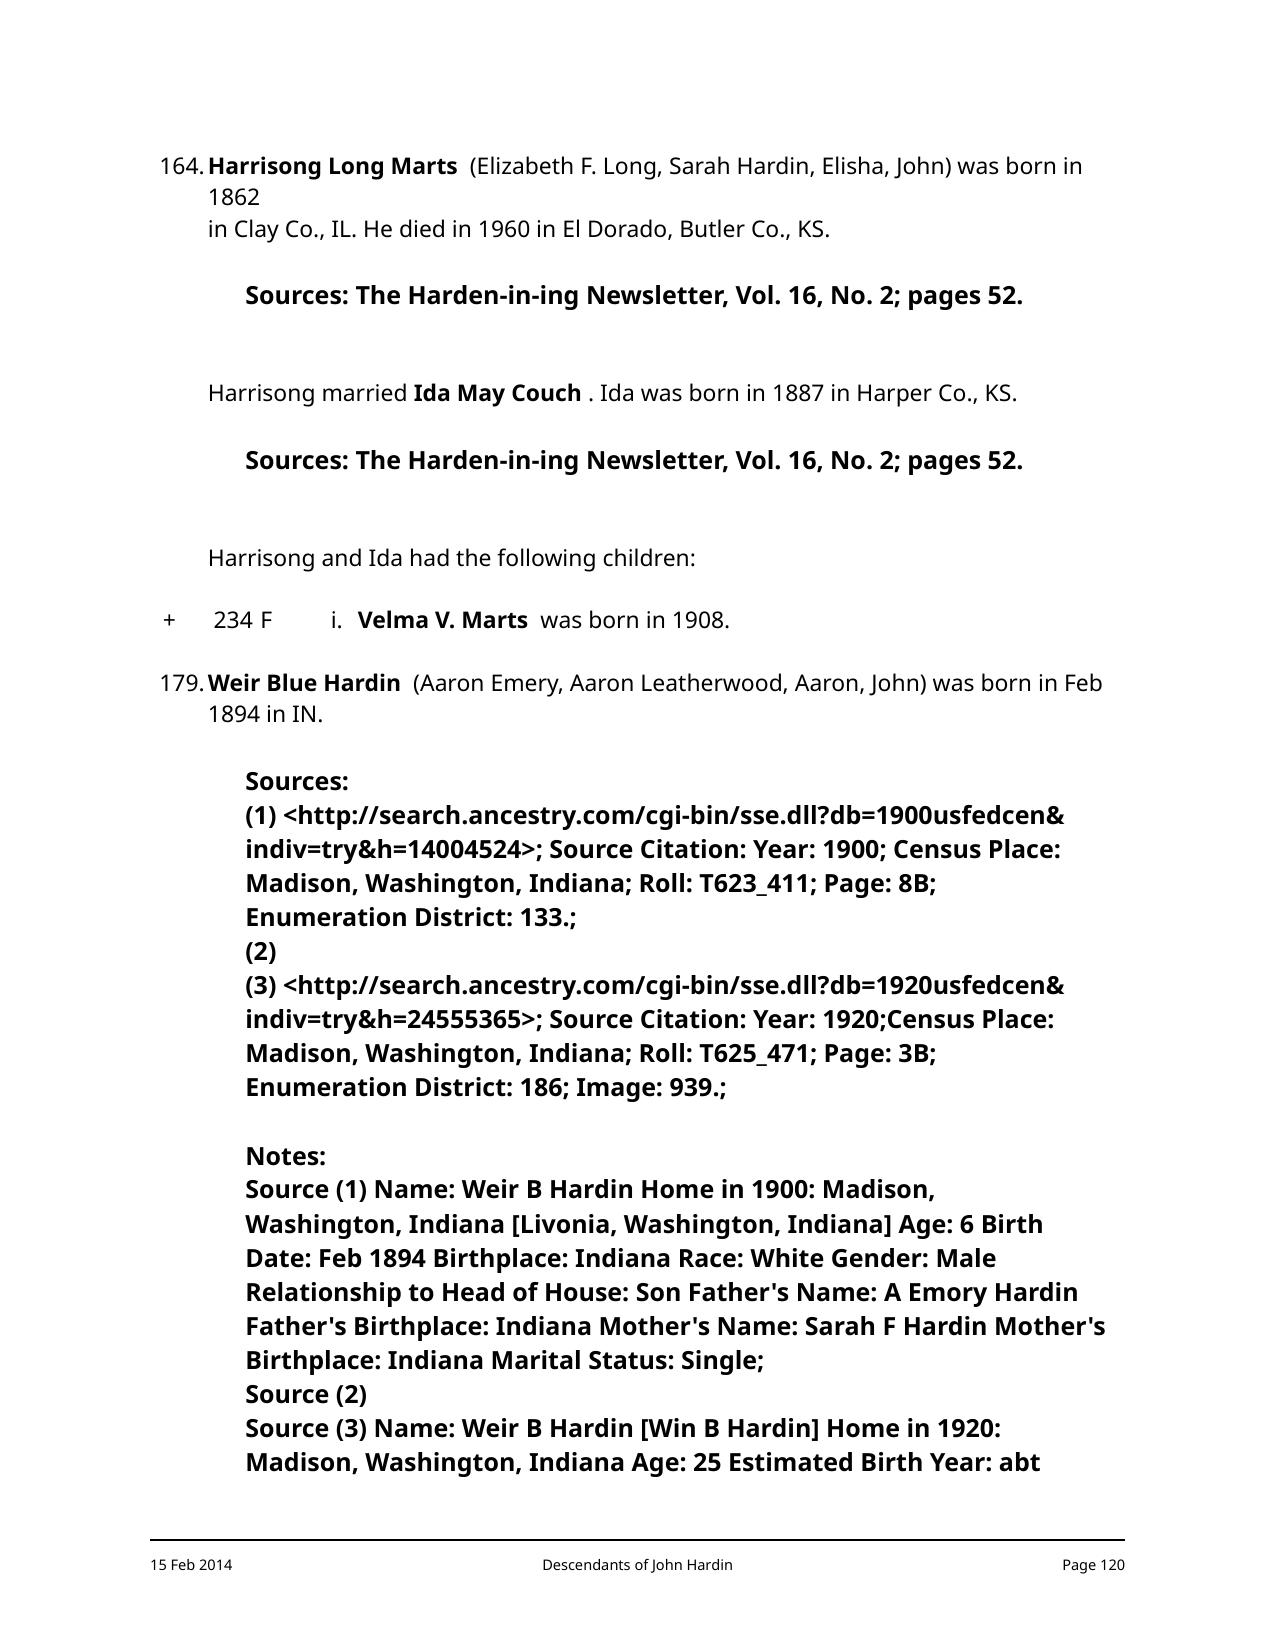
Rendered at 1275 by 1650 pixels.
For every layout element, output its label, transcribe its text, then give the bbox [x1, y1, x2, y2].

text Source (3) Name: Weir B Hardin [Win B Hardin] Home in 1920: [245, 1411, 1125, 1445]
text Source (1) Name: Weir B Hardin Home in 1900: Madison, [245, 1172, 1125, 1206]
text Father's Birthplace: Indiana Mother's Name: Sarah F Hardin Mother's [245, 1308, 1125, 1342]
text Sources: The Harden-in-ing Newsletter, Vol. 16, No. 2; pages 52. [245, 442, 1125, 477]
text (2) [245, 934, 1125, 968]
text Harrisong married Ida May Couch . Ida was born in 1887 in Harper Co., KS. [208, 377, 1125, 408]
text Source (2) [245, 1377, 1125, 1411]
text Sources: The Harden-in-ing Newsletter, Vol. 16, No. 2; pages 52. [245, 278, 1125, 312]
text Sources: [245, 763, 1125, 797]
text Notes: [245, 1138, 1125, 1172]
text Harrisong and Ida had the following children: [208, 542, 1125, 573]
text indiv=try&h=24555365>; Source Citation: Year: 1920;Census Place: [245, 1002, 1125, 1036]
text Madison, Washington, Indiana; Roll: T625_471; Page: 3B; [245, 1036, 1125, 1070]
text Enumeration District: 133.; [245, 900, 1125, 934]
text Madison, Washington, Indiana; Roll: T623_411; Page: 8B; [245, 866, 1125, 900]
text Date: Feb 1894 Birthplace: Indiana Race: White Gender: Male [245, 1240, 1125, 1274]
text in Clay Co., IL. He died in 1960 in El Dorado, Butler Co., KS. [208, 212, 1125, 244]
text (3) <http://search.ancestry.com/cgi-bin/sse.dll?db=1920usfedcen& [245, 968, 1125, 1002]
text indiv=try&h=14004524>; Source Citation: Year: 1900; Census Place: [245, 832, 1125, 866]
text Enumeration District: 186; Image: 939.; [245, 1070, 1125, 1104]
text Birthplace: Indiana Marital Status: Single; [245, 1342, 1125, 1377]
text 164. Harrisong Long Marts (Elizabeth F. Long, Sarah Hardin, Elisha, John) was born in 1862 [150, 150, 1125, 212]
text Washington, Indiana [Livonia, Washington, Indiana] Age: 6 Birth [245, 1206, 1125, 1240]
text Relationship to Head of House: Son Father's Name: A Emory Hardin [245, 1274, 1125, 1308]
text Madison, Washington, Indiana Age: 25 Estimated Birth Year: abt [245, 1445, 1125, 1479]
text 179. Weir Blue Hardin (Aaron Emery, Aaron Leatherwood, Aaron, John) was born in Feb 1894 in IN. [150, 667, 1125, 729]
text + 234 F i. Velma V. Marts was born in 1908. [163, 604, 1125, 636]
text (1) <http://search.ancestry.com/cgi-bin/sse.dll?db=1900usfedcen& [245, 797, 1125, 832]
